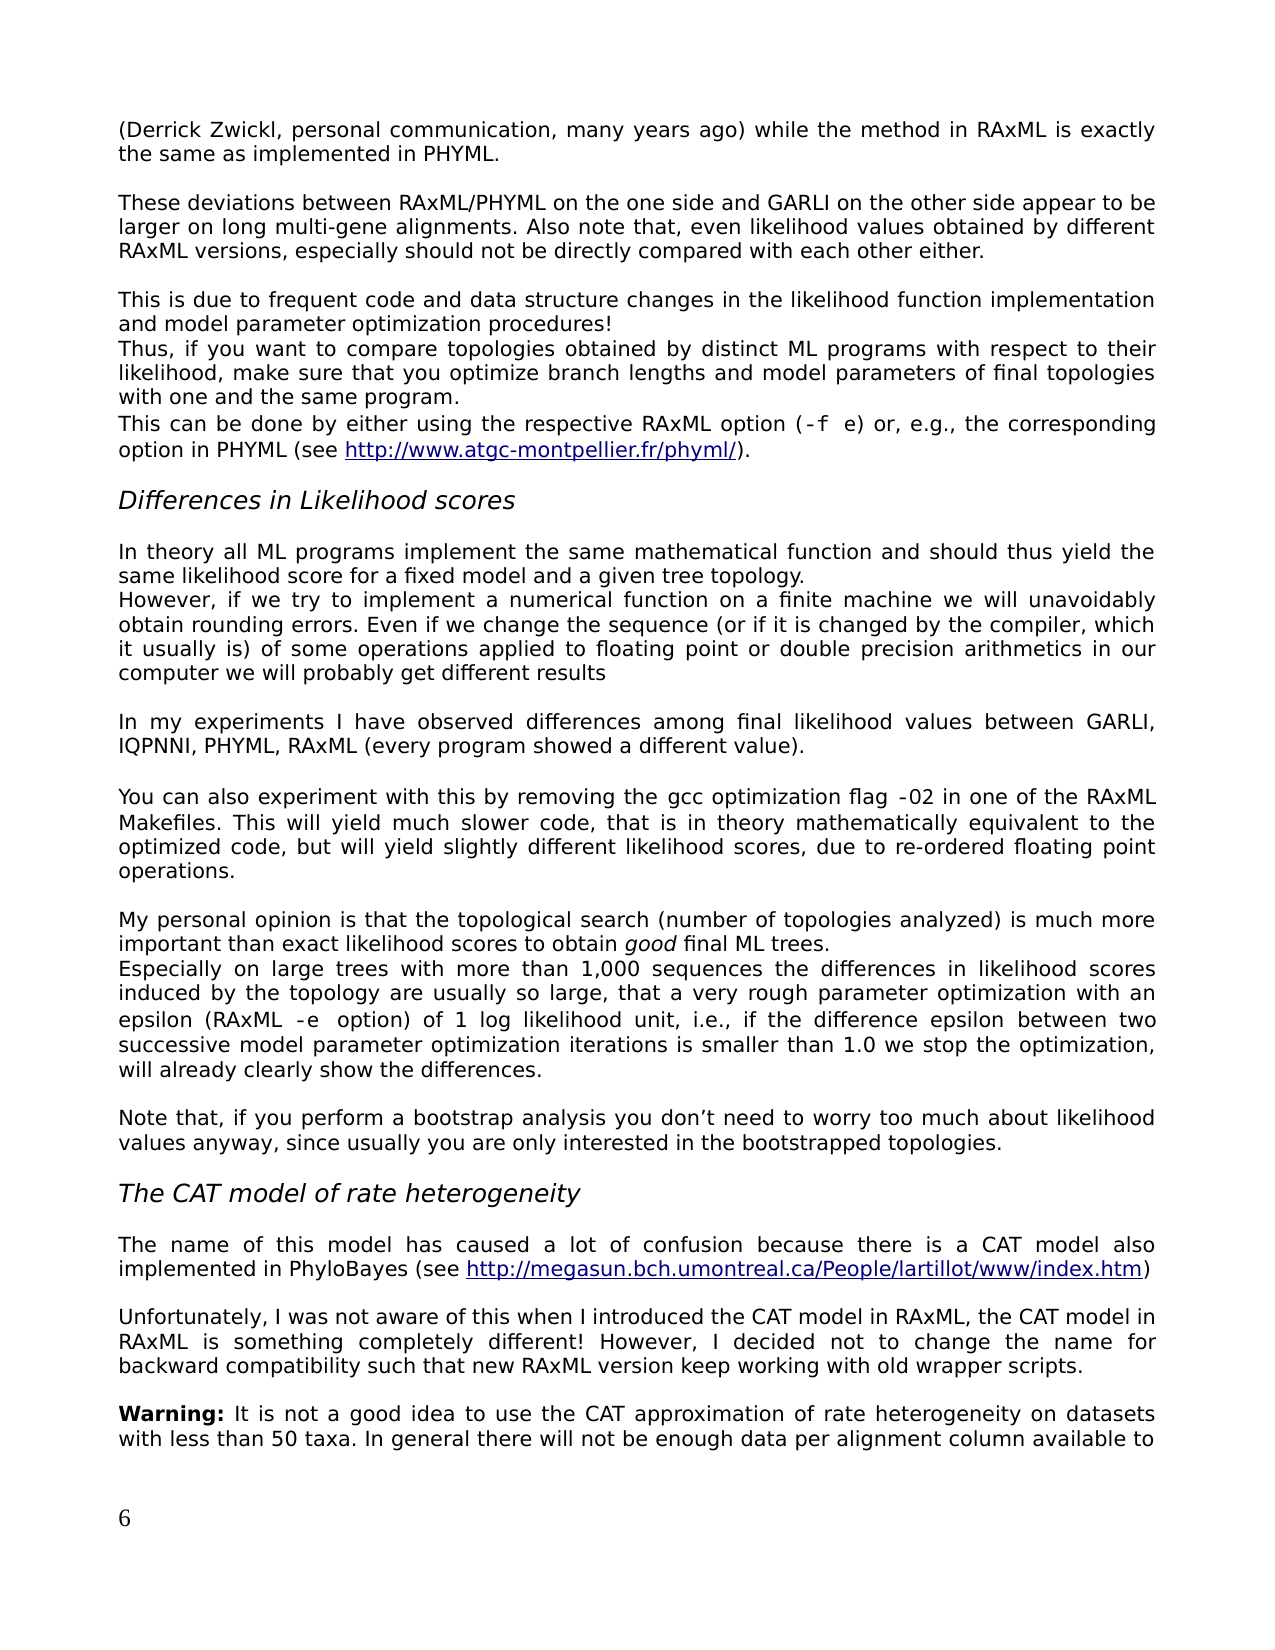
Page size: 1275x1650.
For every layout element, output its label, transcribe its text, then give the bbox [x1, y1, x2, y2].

text Especially on large trees with more than 1,000 sequences the differences in likelihood scores induced by the topology are usually so large, that a very rough parameter optimization with an epsilon (RAxML -e option) of 1 log likelihood unit, i.e., if the difference epsilon between two successive model parameter optimization iterations is smaller than 1.0 we stop the optimization, will already clearly show the differences. [118, 957, 1157, 1082]
text This is due to frequent code and data structure changes in the likelihood function implementation and model parameter optimization procedures! [81, 288, 1157, 337]
text Note that, if you perform a bootstrap analysis you don’t need to worry too much about likelihood values anyway, since usually you are only interested in the bootstrapped topologies. [118, 1106, 1157, 1155]
text Unfortunately, I was not aware of this when I introduced the CAT model in RAxML, the CAT model in RAxML is something completely different! However, I decided not to change the name for backward compatibility such that new RAxML version keep working with old wrapper scripts. [118, 1305, 1157, 1378]
text You can also experiment with this by removing the gcc optimization flag -O2 in one of the RAxML Makefiles. This will yield much slower code, that is in theory mathematically equivalent to the optimized code, but will yield slightly different likelihood scores, due to re-ordered floating point operations. [118, 782, 1157, 884]
text The CAT model of rate heterogeneity [118, 1179, 1157, 1208]
text This can be done by either using the respective RAxML option (-f e) or, e.g., the corresponding option in PHYML (see http://www.atgc-montpellier.fr/phyml/). [118, 409, 1157, 462]
text In theory all ML programs implement the same mathematical function and should thus yield the same likelihood score for a fixed model and a given tree topology. [118, 540, 1157, 588]
text Differences in Likelihood scores [118, 486, 1157, 516]
text These deviations between RAxML/PHYML on the one side and GARLI on the other side appear to be larger on long multi-gene alignments. Also note that, even likelihood values obtained by different RAxML versions, especially should not be directly compared with each other either. [81, 191, 1157, 264]
text The name of this model has caused a lot of confusion because there is a CAT model also implemented in PhyloBayes (see http://megasun.bch.umontreal.ca/People/lartillot/www/index.htm) [118, 1233, 1157, 1281]
text However, if we try to implement a numerical function on a finite machine we will unavoidably obtain rounding errors. Even if we change the sequence (or if it is changed by the compiler, which it usually is) of some operations applied to floating point or double precision arithmetics in our computer we will probably get different results [118, 588, 1157, 685]
text Thus, if you want to compare topologies obtained by distinct ML programs with respect to their likelihood, make sure that you optimize branch lengths and model parameters of final topologies with one and the same program. [118, 337, 1157, 409]
text (Derrick Zwickl, personal communication, many years ago) while the method in RAxML is exactly the same as implemented in PHYML. [81, 118, 1157, 167]
text Warning: It is not a good idea to use the CAT approximation of rate heterogeneity on datasets with less than 50 taxa. In general there will not be enough data per alignment column available to [118, 1402, 1157, 1451]
text In my experiments I have observed differences among final likelihood values between GARLI, IQPNNI, PHYML, RAxML (every program showed a different value). [118, 710, 1157, 758]
text My personal opinion is that the topological search (number of topologies analyzed) is much more important than exact likelihood scores to obtain good final ML trees. [118, 908, 1157, 957]
